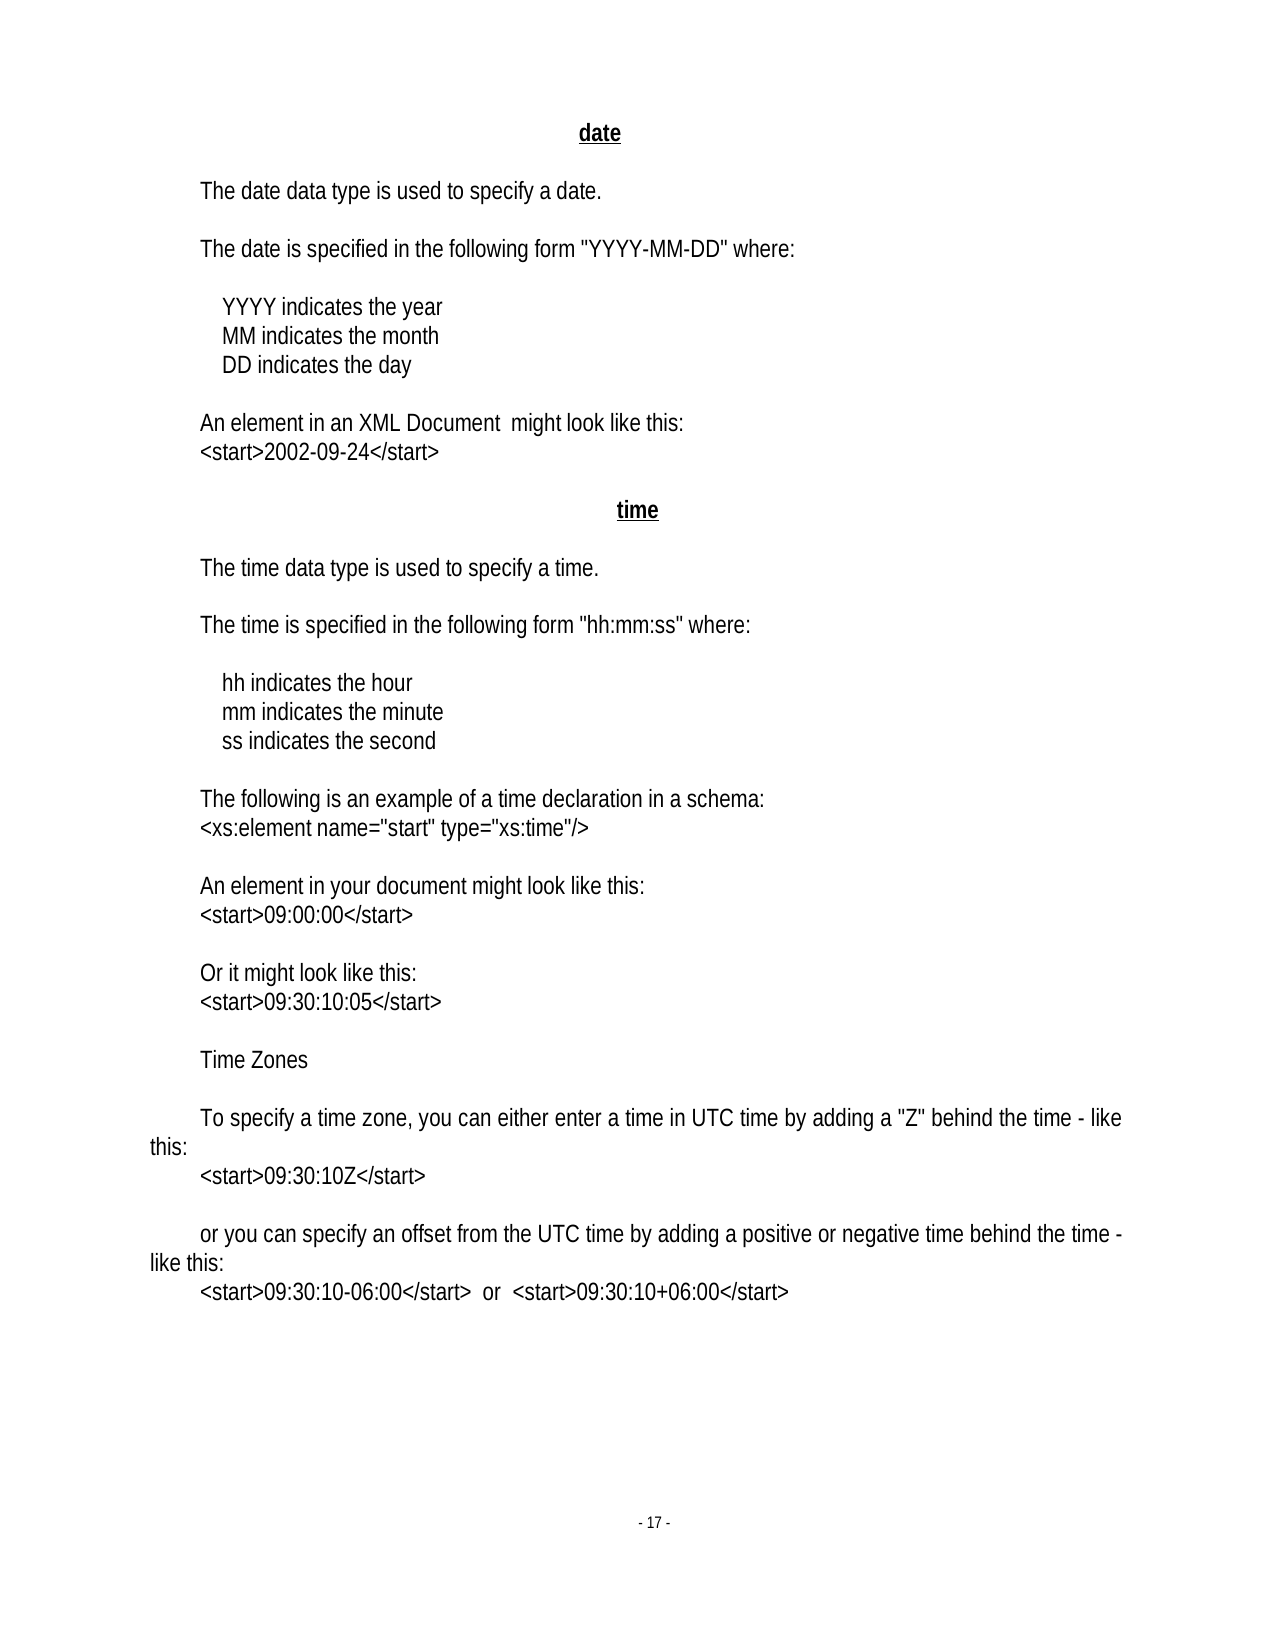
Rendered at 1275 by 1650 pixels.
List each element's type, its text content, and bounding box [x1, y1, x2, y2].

text DD indicates the day [150, 350, 1125, 379]
text An element in an XML Document might look like this: [150, 408, 1125, 437]
text YYYY indicates the year [150, 292, 1125, 321]
text An element in your document might look like this: [150, 871, 1125, 900]
text <start>2002-09-24</start> [150, 437, 1125, 466]
text The time is specified in the following form "hh:mm:ss" where: [150, 610, 1125, 639]
text The time data type is used to specify a time. [150, 552, 1125, 581]
text <start>09:00:00</start> [150, 900, 1125, 929]
text mm indicates the minute [150, 697, 1125, 726]
text To specify a time zone, you can either enter a time in UTC time by adding a "Z" behind the time - like this: [150, 1103, 1125, 1161]
text Time Zones [150, 1045, 1125, 1074]
text MM indicates the month [150, 321, 1125, 350]
subtitle date [75, 118, 1125, 147]
text Or it might look like this: [150, 958, 1125, 987]
text The date is specified in the following form "YYYY-MM-DD" where: [150, 234, 1125, 263]
text hh indicates the hour [150, 668, 1125, 697]
subtitle time [150, 494, 1125, 523]
text <start>09:30:10Z</start> [150, 1161, 1125, 1189]
text <start>09:30:10:05</start> [150, 987, 1125, 1016]
text <start>09:30:10-06:00</start> or <start>09:30:10+06:00</start> [150, 1276, 1125, 1305]
text The date data type is used to specify a date. [150, 176, 1125, 205]
text ss indicates the second [150, 726, 1125, 755]
text or you can specify an offset from the UTC time by adding a positive or negative time behind the time - like this: [150, 1218, 1125, 1276]
text <xs:element name="start" type="xs:time"/> [150, 813, 1125, 842]
text The following is an example of a time declaration in a schema: [150, 784, 1125, 813]
